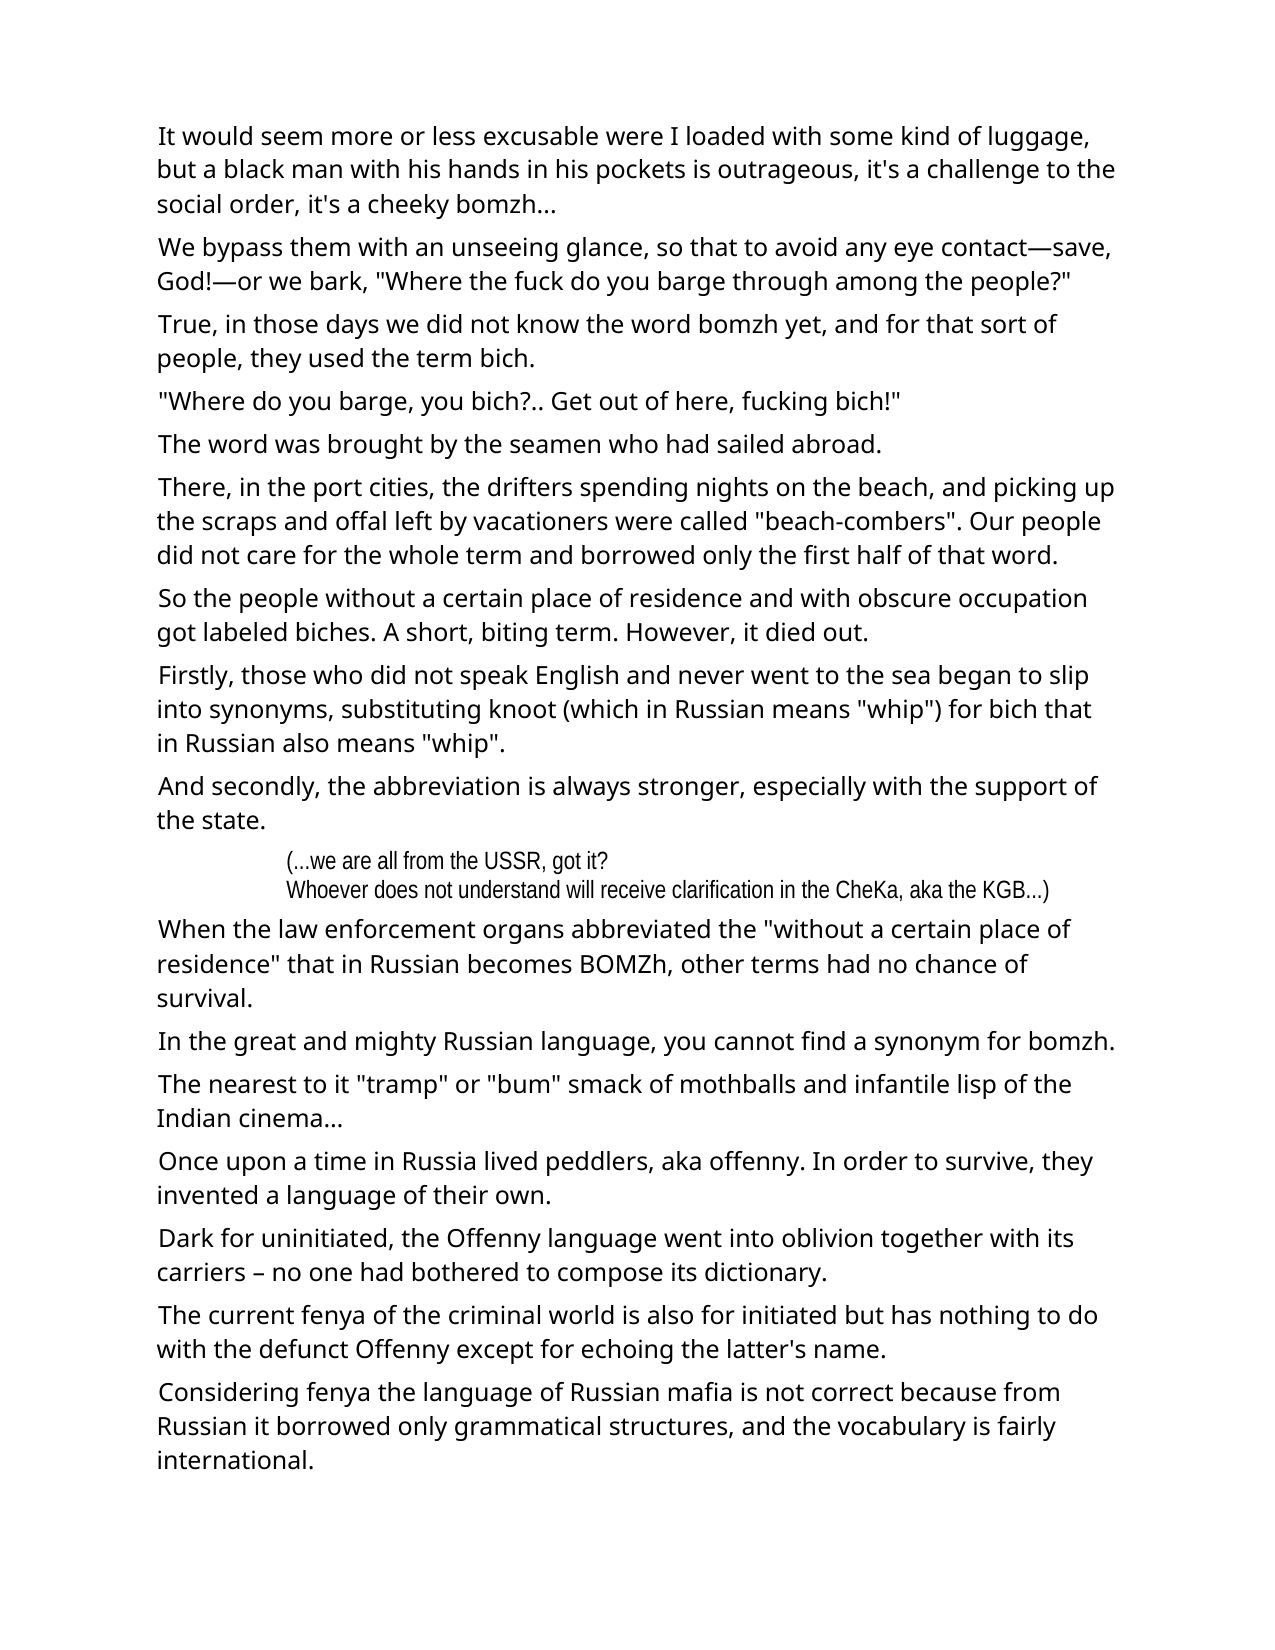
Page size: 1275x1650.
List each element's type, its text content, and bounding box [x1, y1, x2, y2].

text Firstly, those who did not speak English and never went to the sea began to slip into synonyms, substituting knoot (which in Russian means "whip") for bich that in Russian also means "whip". [156, 658, 1118, 760]
text The word was brought by the seamen who had sailed abroad. [156, 426, 1118, 461]
text "Where do you barge, you bich?.. Get out of here, fucking bich!" [156, 383, 1118, 417]
text Once upon a time in Russia lived peddlers, aka offenny. In order to survive, they invented a language of their own. [156, 1143, 1118, 1212]
list (...we are all from the USSR, got it? [286, 846, 1118, 874]
text And secondly, the abbreviation is always stronger, especially with the support of the state. [156, 769, 1118, 837]
text True, in those days we did not know the word bomzh yet, and for that sort of people, they used the term bich. [156, 306, 1118, 374]
text It would seem more or less excusable were I loaded with some kind of luggage, but a black man with his hands in his pockets is outrageous, it's a challenge to the social order, it's a cheeky bomzh... [156, 118, 1118, 220]
list Whoever does not understand will receive clarification in the CheKa, aka the KGB...) [286, 874, 1118, 903]
text So the people without a certain place of residence and with obscure occupation got labeled biches. A short, biting term. However, it died out. [156, 581, 1118, 649]
text Considering fenya the language of Russian mafia is not correct because from Russian it borrowed only grammatical structures, and the vocabulary is fairly international. [156, 1375, 1118, 1477]
text The nearest to it "tramp" or "bum" smack of mothballs and infantile lisp of the Indian cinema… [156, 1066, 1118, 1134]
text There, in the port cities, the drifters spending nights on the beach, and picking up the scraps and offal left by vacationers were called "beach-combers". Our people did not care for the whole term and borrowed only the first half of that word. [156, 469, 1118, 572]
text In the great and mighty Russian language, you cannot find a synonym for bomzh. [156, 1023, 1118, 1057]
text When the law enforcement organs abbreviated the "without a certain place of residence" that in Russian becomes BOMZh, other terms had no chance of survival. [156, 912, 1118, 1014]
text The current fenya of the criminal world is also for initiated but has nothing to do with the defunct Offenny except for echoing the latter's name. [156, 1298, 1118, 1366]
text We bypass them with an unseeing glance, so that to avoid any eye contact—save, God!—or we bark, "Where the fuck do you barge through among the people?" [156, 229, 1118, 297]
text Dark for uninitiated, the Offenny language went into oblivion together with its carriers – no one had bothered to compose its dictionary. [156, 1221, 1118, 1289]
